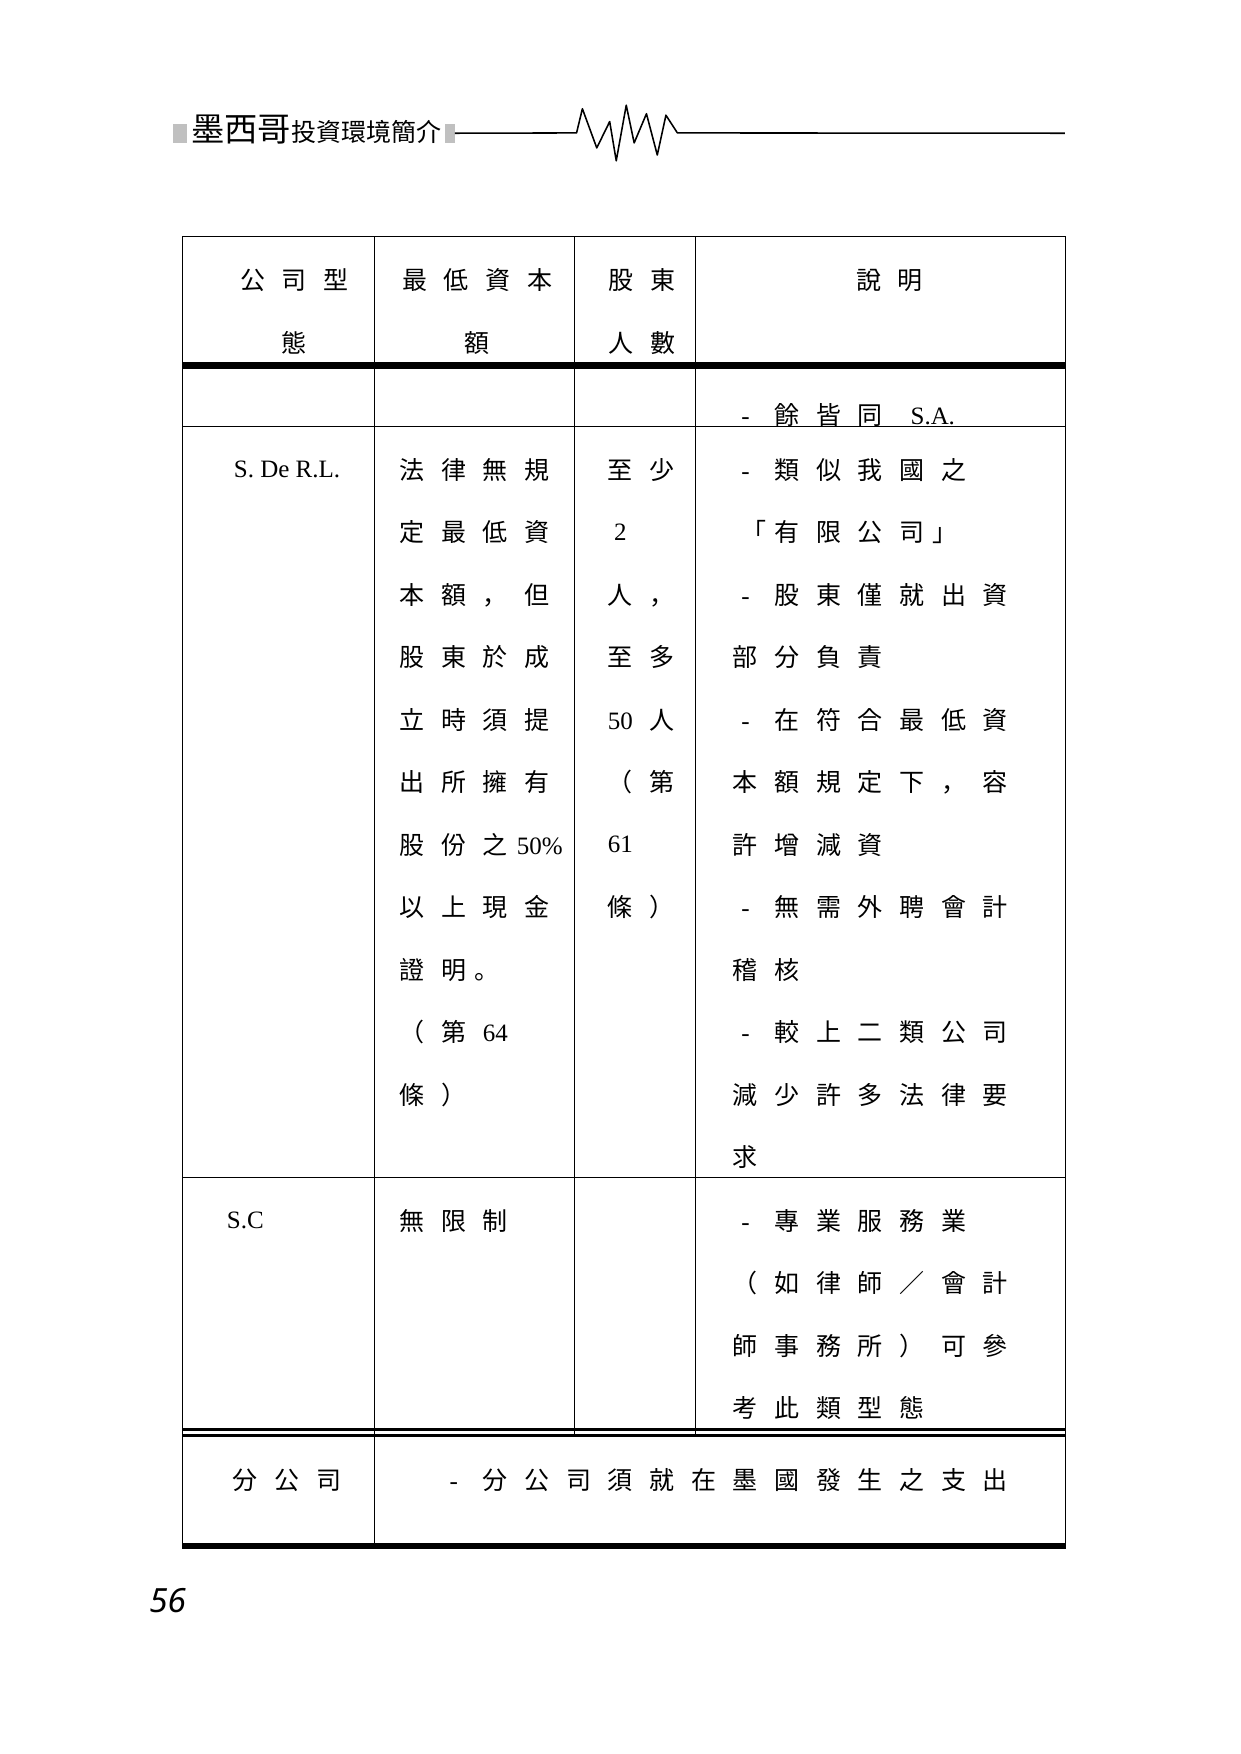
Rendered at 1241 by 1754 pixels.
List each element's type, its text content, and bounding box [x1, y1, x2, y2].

table_header 股東人數 [575, 237, 695, 362]
table_cell -專業服務業（如律師／會計師事務所）可參考此類型態 [696, 1178, 1065, 1428]
table_cell 分公司 [183, 1437, 374, 1542]
table_cell [575, 369, 695, 426]
table_cell 法律無規定最低資本額，但股東於成立時須提出所擁有股份之50%以上現金證明。（第64條） [375, 427, 574, 1177]
table_header 最低資本額 [375, 237, 574, 362]
table_cell [375, 369, 574, 426]
table_cell 至少2人，至多50人（第61條） [575, 427, 695, 1177]
table_cell -餘皆同S.A. [696, 369, 1065, 426]
table_cell S.C [183, 1178, 374, 1428]
table_cell -類似我國之「有限公司」 -股東僅就出資部分負責 -在符合最低資本額規定下，容許增減資 -無需外聘會計稽核 -較上二類公司減少許多法律要求 [696, 427, 1065, 1177]
table_cell S. De R.L. [183, 427, 374, 1177]
table_header 公司型態 [183, 237, 374, 362]
table_cell [575, 1178, 695, 1428]
table_header 說明 [696, 237, 1065, 362]
table_cell 無限制 [375, 1178, 574, 1428]
table_cell [183, 369, 374, 426]
table_cell -分公司須就在墨國發生之支出 [375, 1437, 1065, 1542]
